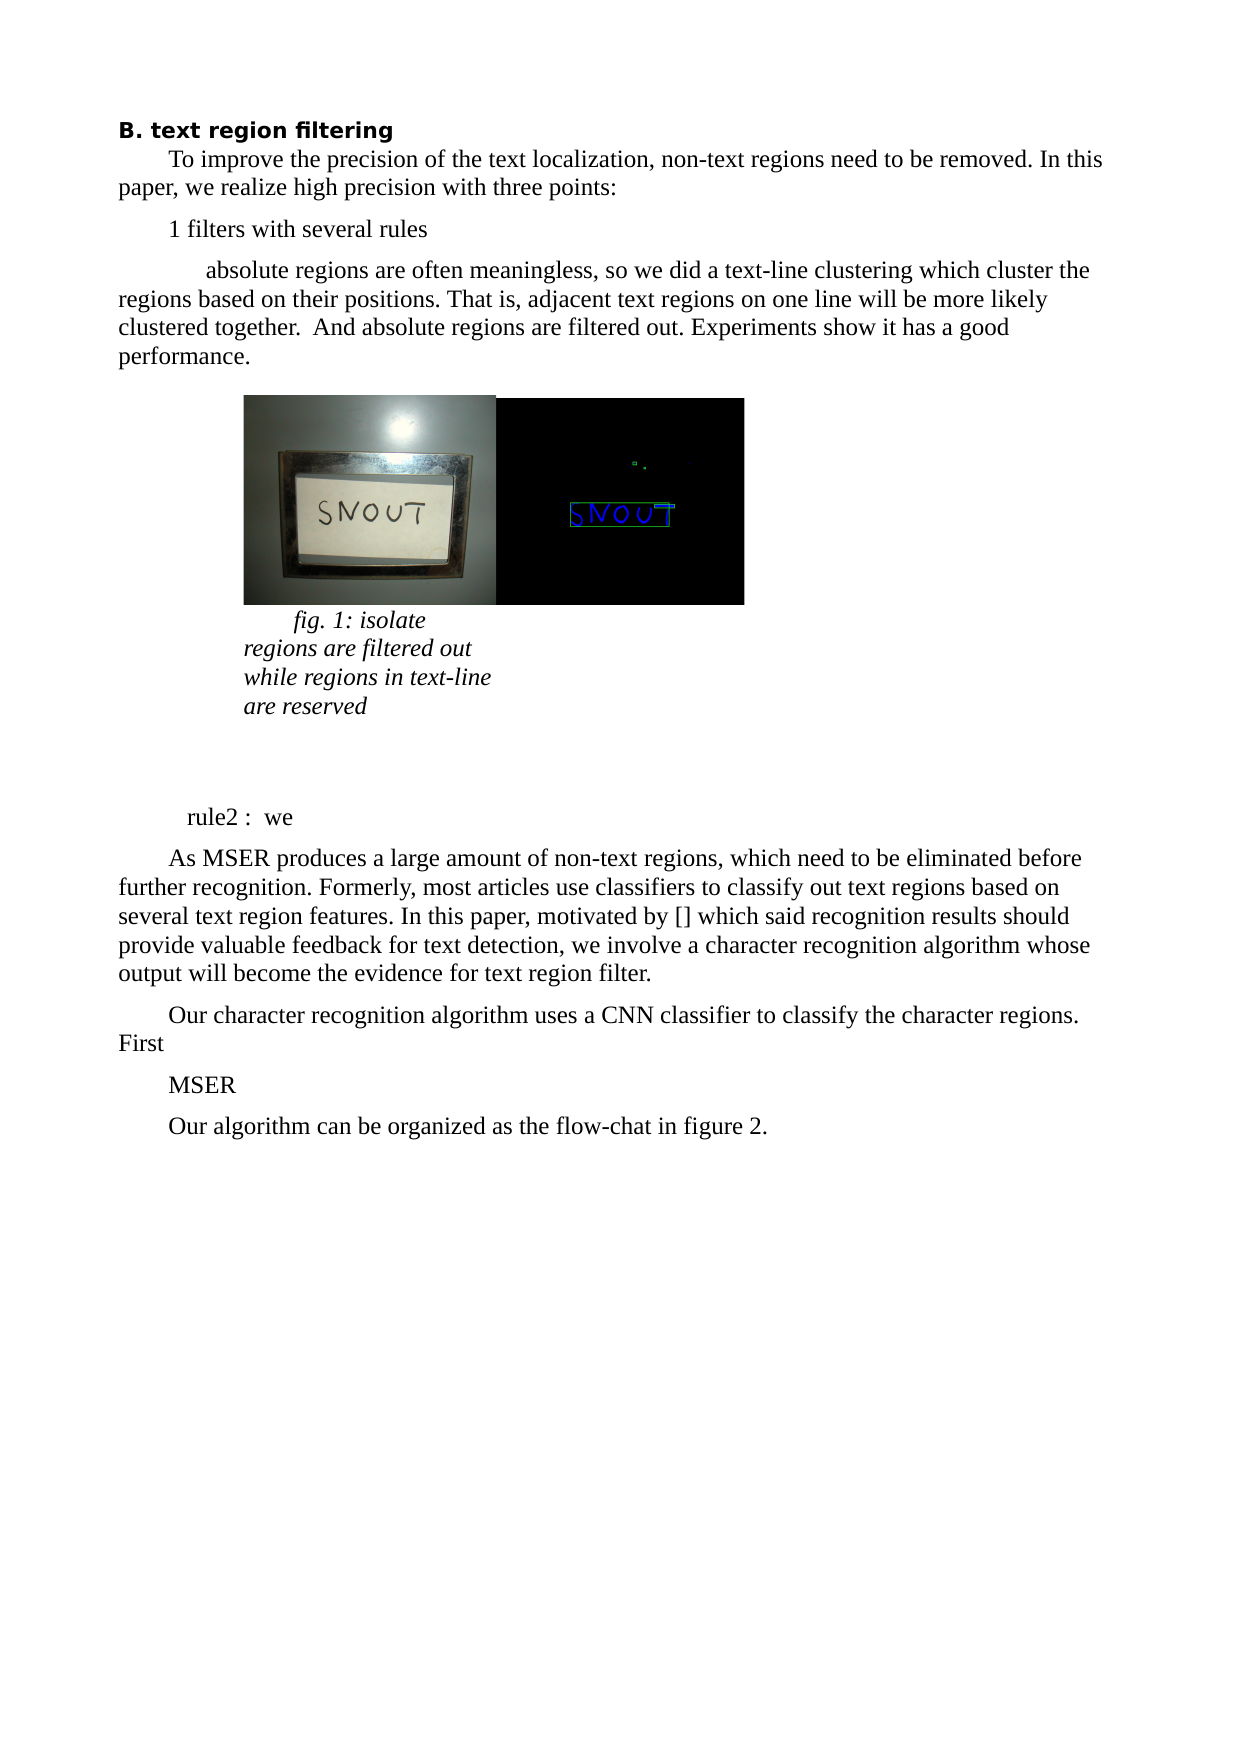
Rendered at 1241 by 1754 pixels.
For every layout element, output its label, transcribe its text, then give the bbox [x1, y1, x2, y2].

text Our algorithm can be organized as the flow-chat in figure 2. [118, 1111, 1122, 1140]
text MSER [118, 1070, 1122, 1098]
picture [243, 395, 745, 605]
text absolute regions are often meaningless, so we did a text-line clustering which cluster the regions based on their positions. That is, adjacent text regions on one line will be more likely clustered together. And absolute regions are filtered out. Experiments show it has a good performance. [118, 255, 1122, 370]
text To improve the precision of the text localization, non-text regions need to be removed. In this paper, we realize high precision with three points: [118, 144, 1122, 201]
text rule2 : we [118, 802, 1122, 831]
subtitle B. text region filtering [118, 118, 1122, 144]
text As MSER produces a large amount of non-text regions, which need to be eliminated before further recognition. Formerly, most articles use classifiers to classify out text regions based on several text region features. In this paper, motivated by [] which said recognition results should provide valuable feedback for text detection, we involve a character recognition algorithm whose output will become the evidence for text region filter. [118, 843, 1122, 987]
text Our character recognition algorithm uses a CNN classifier to classify the character regions. First [118, 1000, 1122, 1057]
text fig. 1: isolate regions are filtered out while regions in text-line are reserved [243, 605, 496, 720]
text 1 filters with several rules [118, 214, 1122, 242]
